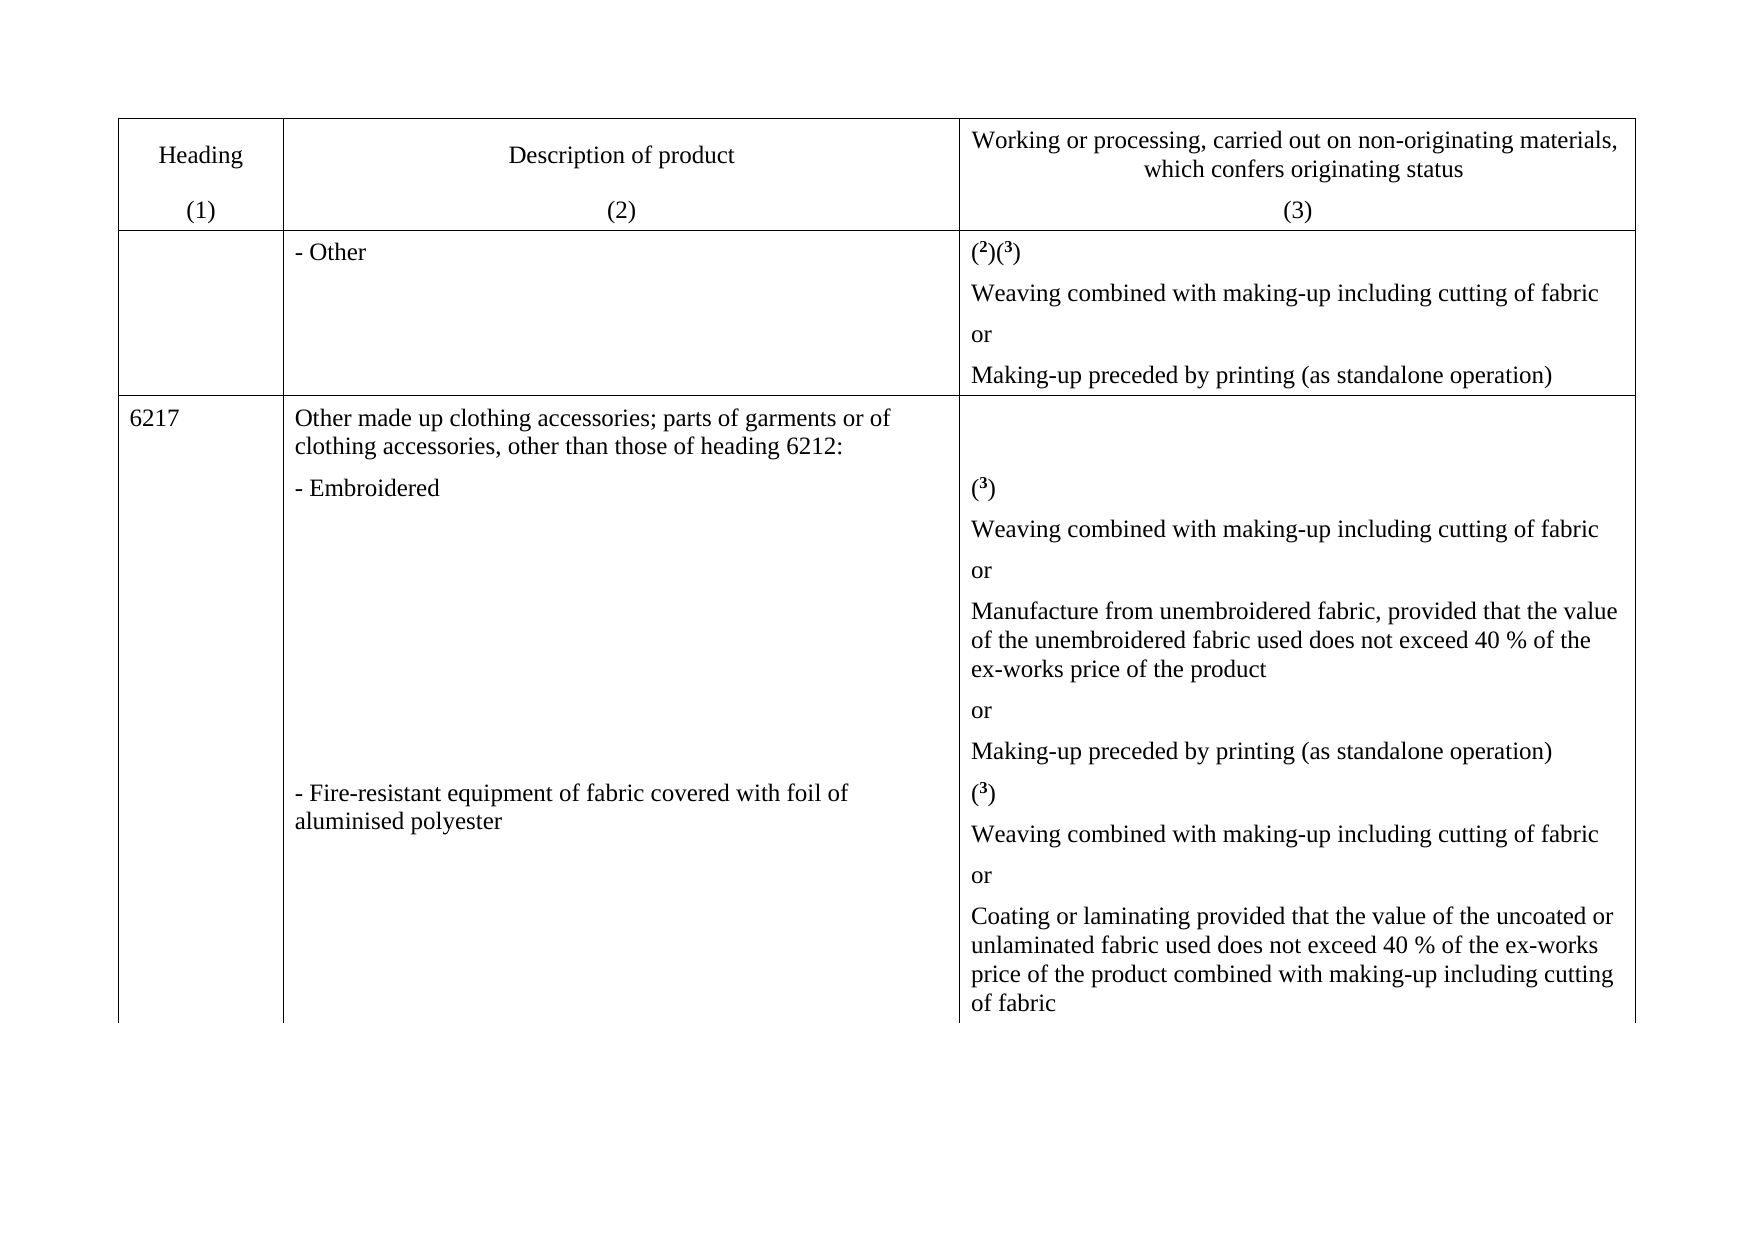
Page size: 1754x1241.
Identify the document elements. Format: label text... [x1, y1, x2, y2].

table_cell (3) [960, 189, 1635, 230]
table_cell - Other [284, 231, 959, 395]
table_cell - Fire-resistant equipment of fabric covered with foil of aluminised polyester [284, 771, 959, 1023]
table_cell [119, 231, 283, 395]
table_cell (1) [119, 189, 283, 230]
table_header Working or processing, carried out on non‑originating materials, which confers originating status [960, 119, 1635, 189]
table_cell (3) Weaving combined with making-up including cutting of fabric or Manufacture from unembroidered fabric, provided that the value of the unembroidered fabric used does not exceed 40 % of the ex‑works price of the product or Making-up preceded by printing (as standalone operation) [960, 466, 1635, 771]
table_cell (2)(3) Weaving combined with making-up including cutting of fabric or Making-up preceded by printing (as standalone operation) [960, 231, 1635, 395]
table_cell (2) [284, 189, 959, 230]
table_cell (3) Weaving combined with making-up including cutting of fabric or Coating or laminating provided that the value of the uncoated or unlaminated fabric used does not exceed 40 % of the ex-works price of the product combined with making-up including cutting of fabric [960, 771, 1635, 1023]
table_cell [119, 771, 283, 1023]
table_header Description of product [284, 119, 959, 189]
table_cell 6217 [119, 396, 283, 466]
table_cell [119, 466, 283, 771]
table_cell Other made up clothing accessories; parts of garments or of clothing accessories, other than those of heading 6212: [284, 396, 959, 466]
table_header Heading [119, 119, 283, 189]
table_cell [960, 396, 1635, 466]
table_cell - Embroidered [284, 466, 959, 771]
